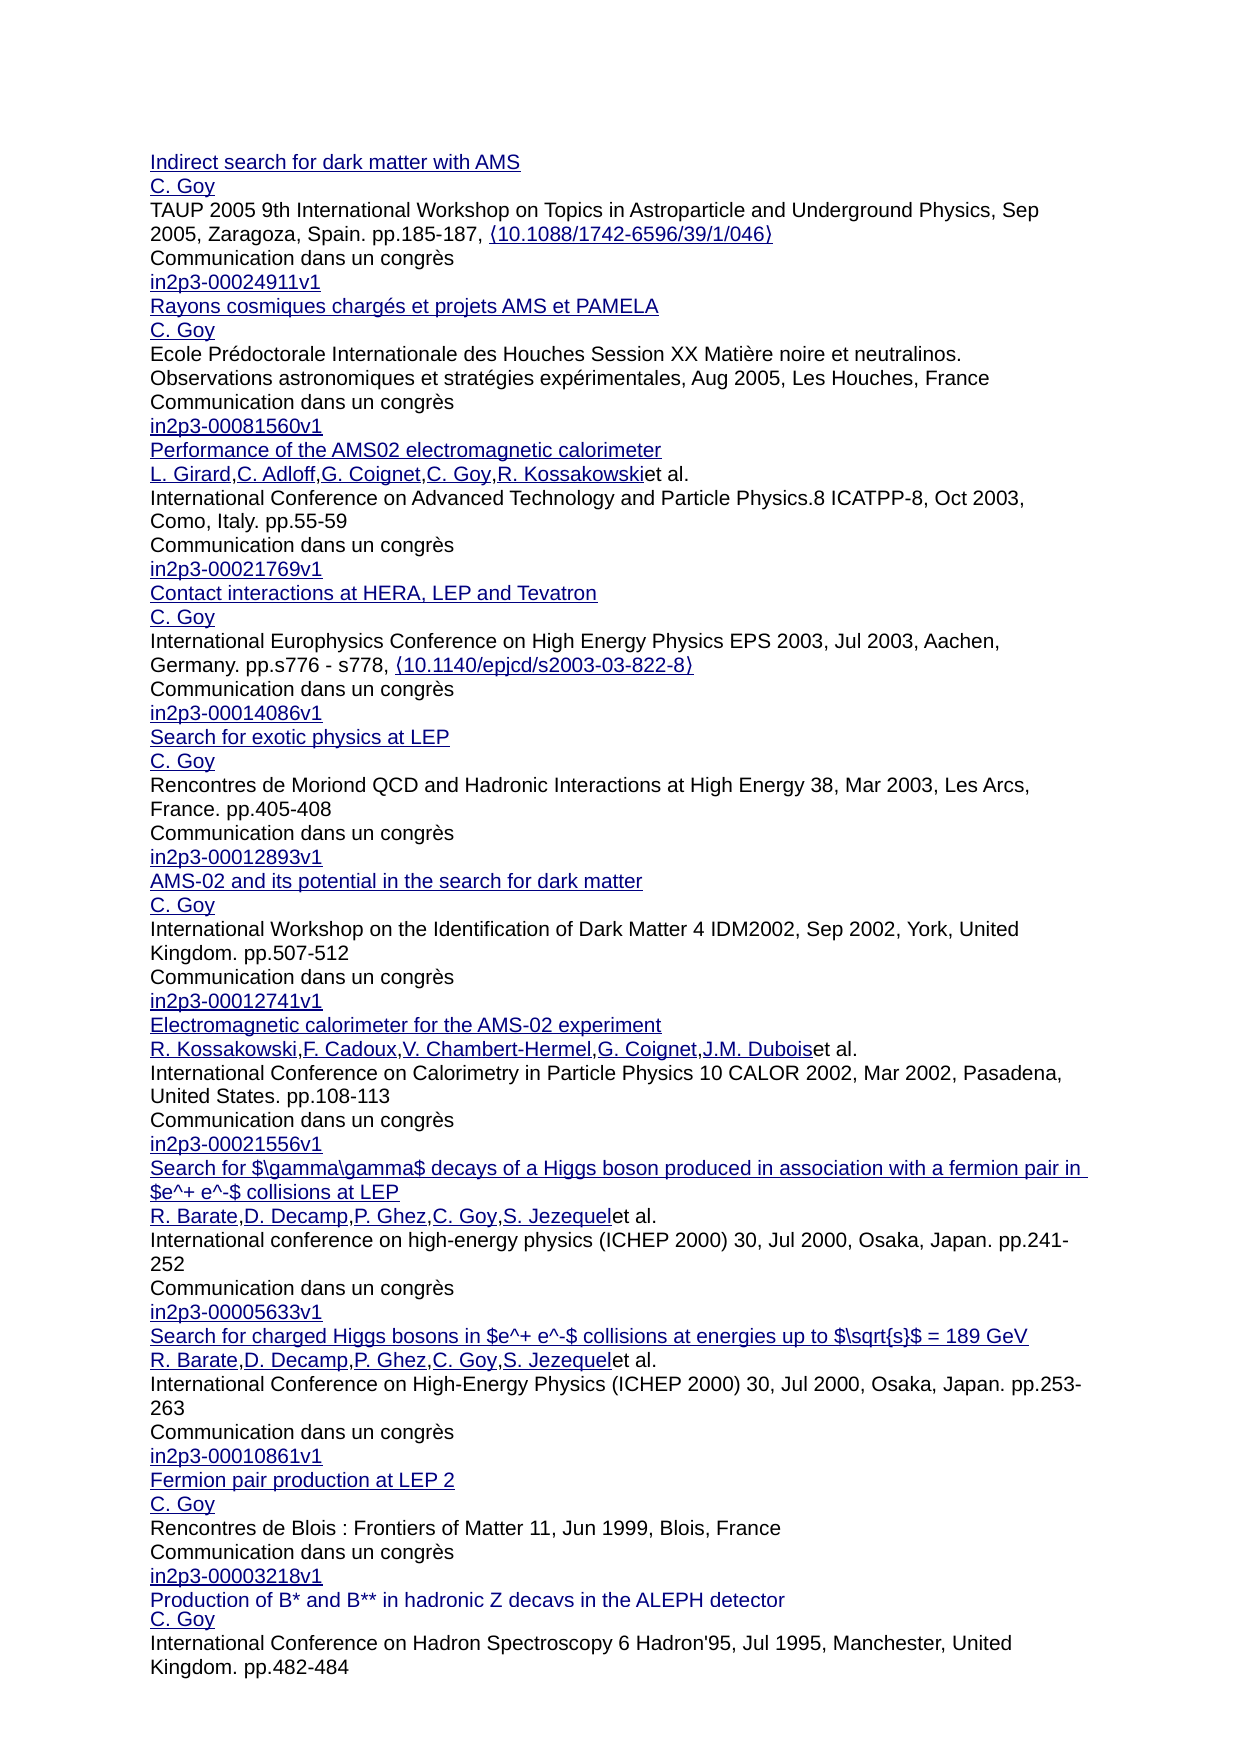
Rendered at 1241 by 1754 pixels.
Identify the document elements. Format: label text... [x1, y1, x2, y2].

table_cell Fermion pair production at LEP 2 C. Goy Rencontres de Blois : Frontiers of Matter 11, Jun 1999, Blois, France Communication dans un congrès in2p3-00003218v1 [150, 1468, 1090, 1587]
table_cell Search for exotic physics at LEP C. Goy Rencontres de Moriond QCD and Hadronic Interactions at High Energy 38, Mar 2003, Les Arcs, France. pp.405-408 Communication dans un congrès in2p3-00012893v1 [150, 725, 1090, 869]
table_cell Contact interactions at HERA, LEP and Tevatron C. Goy International Europhysics Conference on High Energy Physics EPS 2003, Jul 2003, Aachen, Germany. pp.s776 - s778, ⟨10.1140/epjcd/s2003-03-822-8⟩ Communication dans un congrès in2p3-00014086v1 [150, 581, 1090, 725]
table_cell Electromagnetic calorimeter for the AMS-02 experiment R. Kossakowski,F. Cadoux,V. Chambert-Hermel,G. Coignet,J.M. Duboiset al. International Conference on Calorimetry in Particle Physics 10 CALOR 2002, Mar 2002, Pasadena, United States. pp.108-113 Communication dans un congrès in2p3-00021556v1 [150, 1013, 1090, 1156]
table_cell Search for $\gamma\gamma$ decays of a Higgs boson produced in association with a fermion pair in $e^+ e^-$ collisions at LEP R. Barate,D. Decamp,P. Ghez,C. Goy,S. Jezequelet al. International conference on high-energy physics (ICHEP 2000) 30, Jul 2000, Osaka, Japan. pp.241-252 Communication dans un congrès in2p3-00005633v1 [150, 1156, 1090, 1324]
table_cell Indirect search for dark matter with AMS C. Goy TAUP 2005 9th International Workshop on Topics in Astroparticle and Underground Physics, Sep 2005, Zaragoza, Spain. pp.185-187, ⟨10.1088/1742-6596/39/1/046⟩ Communication dans un congrès in2p3-00024911v1 [150, 150, 1090, 294]
table_cell Production of B* and B** in hadronic Z decays in the ALEPH detector C. Goy International Conference on Hadron Spectroscopy 6 Hadron'95, Jul 1995, Manchester, United Kingdom. pp.482-484 [150, 1588, 1090, 1679]
table_cell Rayons cosmiques chargés et projets AMS et PAMELA C. Goy Ecole Prédoctorale Internationale des Houches Session XX Matière noire et neutralinos. Observations astronomiques et stratégies expérimentales, Aug 2005, Les Houches, France Communication dans un congrès in2p3-00081560v1 [150, 294, 1090, 437]
table_cell Performance of the AMS02 electromagnetic calorimeter L. Girard,C. Adloff,G. Coignet,C. Goy,R. Kossakowskiet al. International Conference on Advanced Technology and Particle Physics.8 ICATPP-8, Oct 2003, Como, Italy. pp.55-59 Communication dans un congrès in2p3-00021769v1 [150, 438, 1090, 581]
table_cell Search for charged Higgs bosons in $e^+ e^-$ collisions at energies up to $\sqrt{s}$ = 189 GeV R. Barate,D. Decamp,P. Ghez,C. Goy,S. Jezequelet al. International Conference on High-Energy Physics (ICHEP 2000) 30, Jul 2000, Osaka, Japan. pp.253-263 Communication dans un congrès in2p3-00010861v1 [150, 1324, 1090, 1468]
table_cell AMS-02 and its potential in the search for dark matter C. Goy International Workshop on the Identification of Dark Matter 4 IDM2002, Sep 2002, York, United Kingdom. pp.507-512 Communication dans un congrès in2p3-00012741v1 [150, 869, 1090, 1012]
